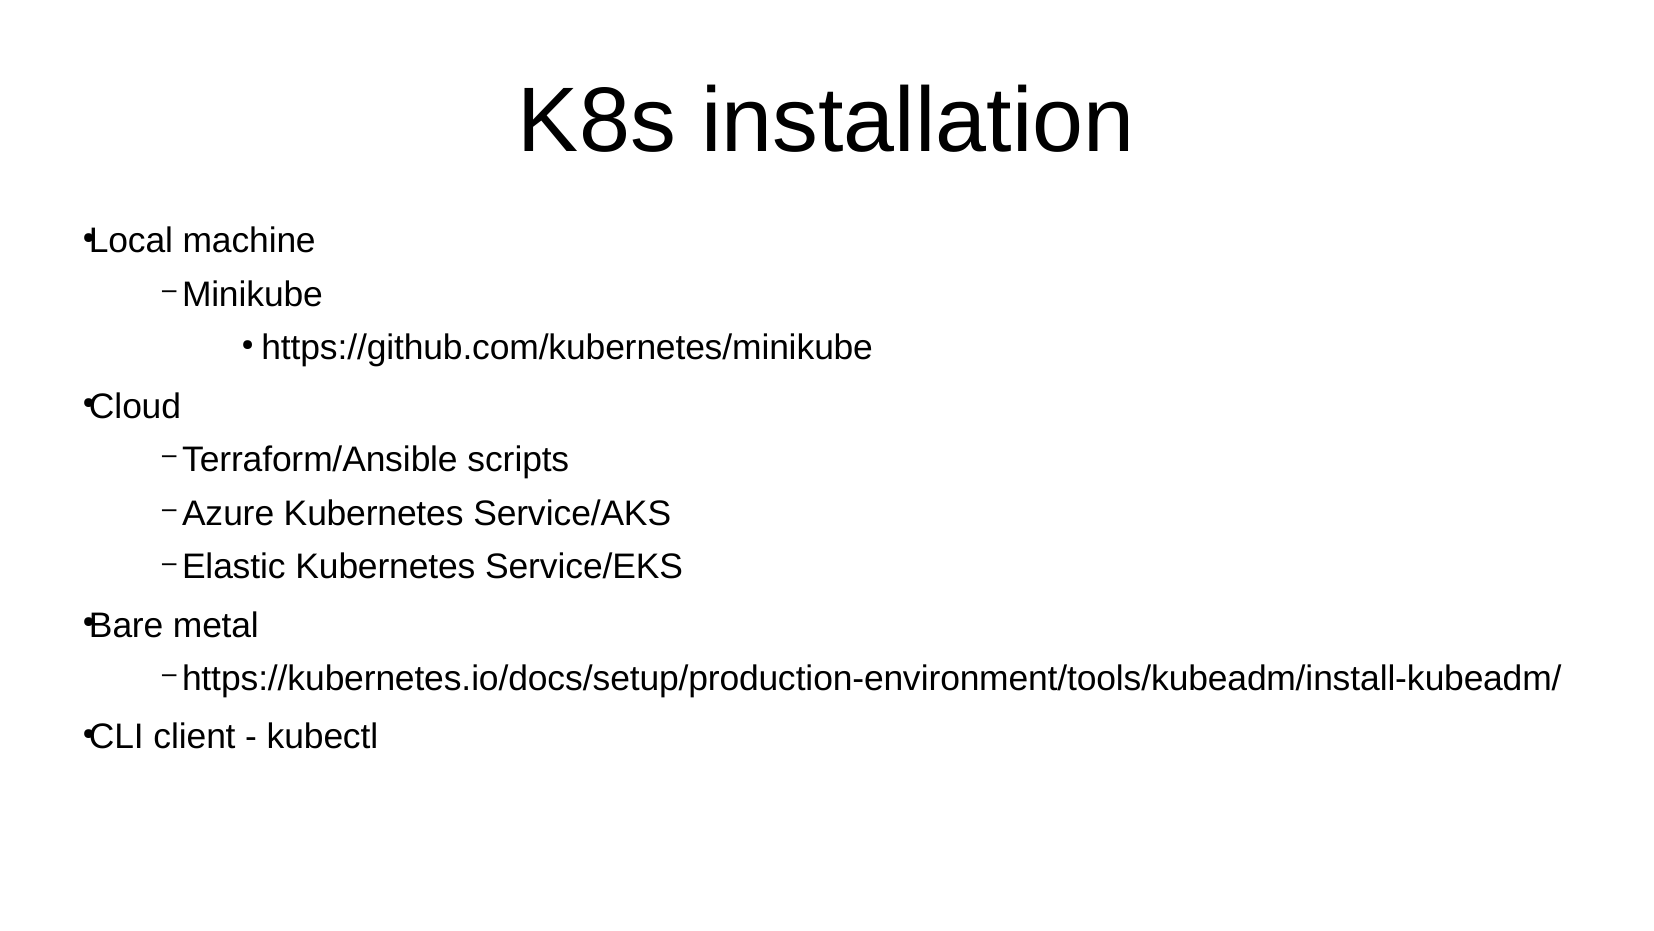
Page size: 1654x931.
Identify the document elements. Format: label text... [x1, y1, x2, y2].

list Local machine Minikube https://github.com/kubernetes/minikube Cloud Terraform/Ansible scripts Azure Kubernetes Service/AKS Elastic Kubernetes Service/EKS Bare metal https://kubernetes.io/docs/setup/production-environment/tools/kubeadm/install-kubeadm/ CLI client - kubectl [82, 217, 1571, 758]
title K8s installation [82, 37, 1571, 193]
